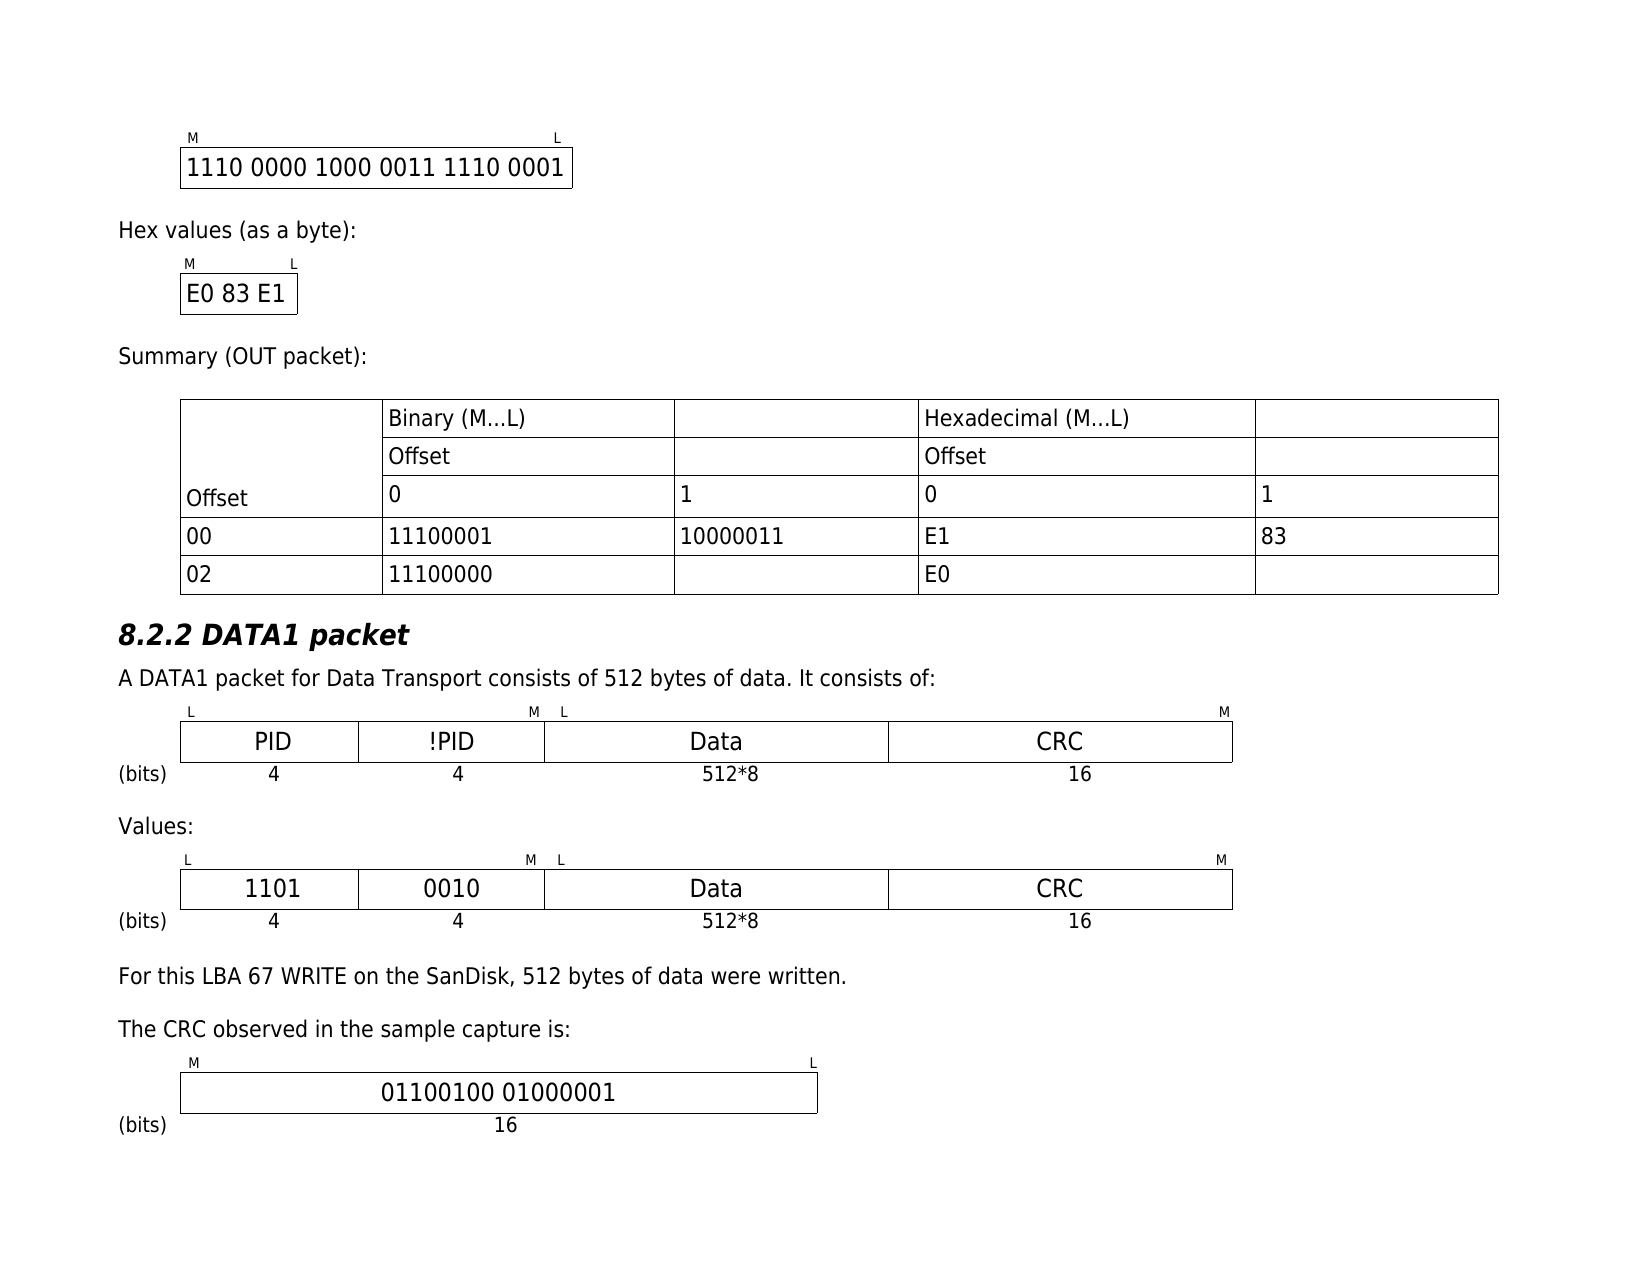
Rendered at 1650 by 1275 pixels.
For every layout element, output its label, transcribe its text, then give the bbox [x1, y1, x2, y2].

table_header 1110 0000 1000 0011 1110 0001 [181, 148, 572, 188]
table_header PID [181, 722, 358, 762]
table_cell Offset [919, 438, 1255, 475]
table_cell 10000011 [675, 518, 918, 555]
table_header CRC [889, 870, 1232, 909]
text For this LBA 67 WRITE on the SanDisk, 512 bytes of data were written. [118, 963, 1532, 989]
table_cell [675, 438, 918, 475]
table_cell [1256, 438, 1498, 475]
table_cell 02 [181, 556, 382, 594]
table_header Data [545, 722, 888, 762]
text The CRC observed in the sample capture is: [118, 1016, 1532, 1043]
table_header Offset [181, 400, 382, 517]
table_cell 1 [1256, 476, 1498, 517]
table_cell [1256, 556, 1498, 594]
table_cell E1 [919, 518, 1255, 555]
table_cell 00 [181, 518, 382, 555]
table_header 1101 [181, 870, 358, 909]
table_header 01100100 01000001 [181, 1073, 817, 1113]
table_cell 11100001 [383, 518, 674, 555]
table_header !PID [359, 722, 544, 762]
text L M L M [118, 839, 1532, 869]
text (bits) 4 4 512*8 16 [118, 762, 1532, 786]
text M L [118, 244, 1532, 273]
table_cell E0 [919, 556, 1255, 594]
text M L [118, 1043, 1532, 1072]
table_header [1256, 400, 1498, 437]
text (bits) 4 4 512*8 16 [118, 909, 1532, 934]
table_header E0 83 E1 [181, 274, 297, 314]
text Hex values (as a byte): [118, 217, 1532, 244]
subtitle 8.2.2 DATA1 packet [118, 619, 1532, 653]
text (bits) 16 [118, 1113, 1532, 1137]
text Values: [118, 813, 1532, 839]
text L M L M [118, 692, 1532, 721]
table_cell 83 [1256, 518, 1498, 555]
table_cell Offset [383, 438, 674, 475]
table_header Data [545, 870, 888, 909]
table_header Hexadecimal (M...L) [919, 400, 1255, 437]
text Summary (OUT packet): [118, 343, 1532, 370]
table_cell 0 [919, 476, 1255, 517]
text M L [118, 118, 1532, 147]
table_cell 11100000 [383, 556, 674, 594]
table_cell 1 [675, 476, 918, 517]
table_header [675, 400, 918, 437]
text A DATA1 packet for Data Transport consists of 512 bytes of data. It consists of: [118, 665, 1532, 692]
table_cell 0 [383, 476, 674, 517]
table_header Binary (M...L) [383, 400, 674, 437]
table_header CRC [889, 722, 1232, 762]
table_header 0010 [359, 870, 544, 909]
table_cell [675, 556, 918, 594]
